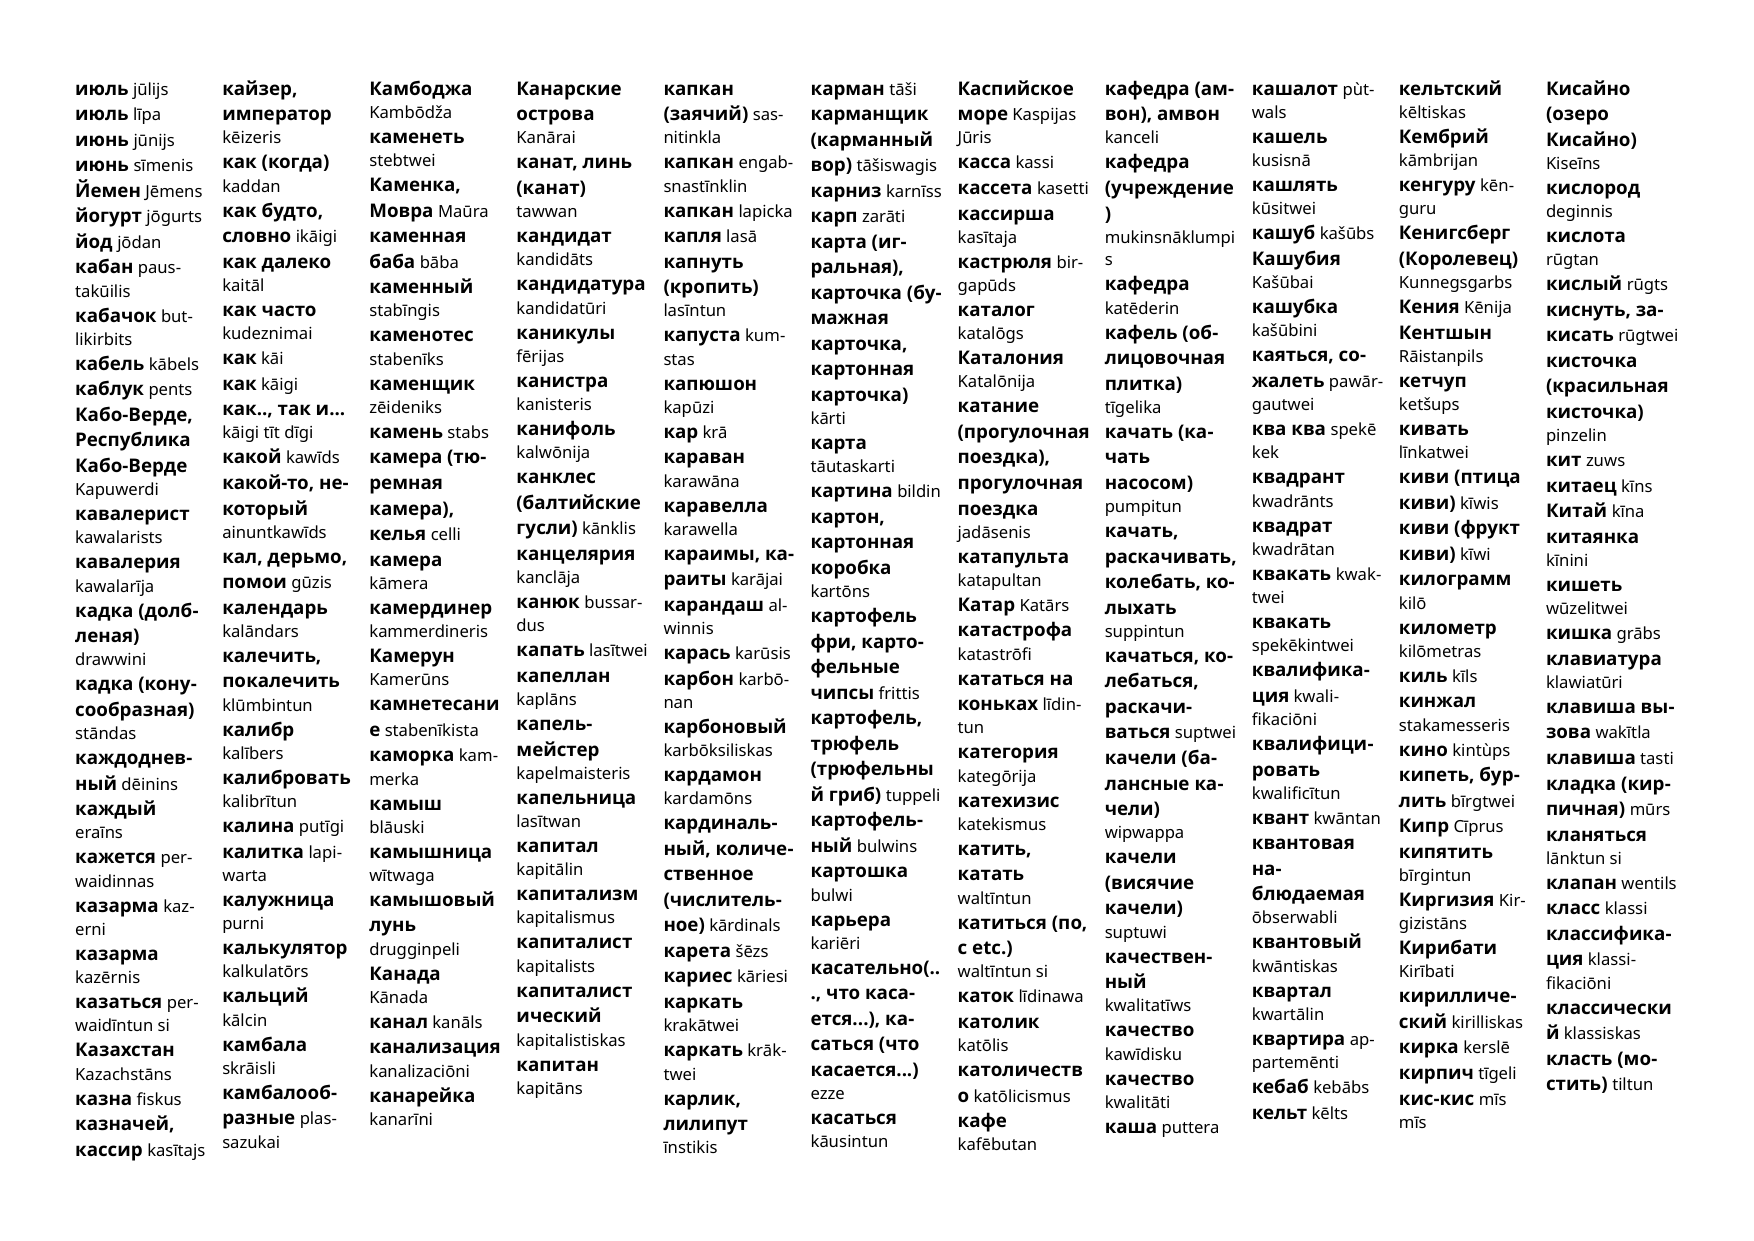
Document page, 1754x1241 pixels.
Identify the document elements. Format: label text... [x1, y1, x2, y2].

text Кабо-Верде, Республика Кабо-Верде Kapuwerdi [75, 401, 207, 500]
text касса kassi [957, 149, 1089, 174]
text йод jōdan [75, 228, 207, 254]
text кино kintùps [1399, 736, 1531, 761]
text кельт kēlts [1252, 1099, 1384, 1124]
text классифика­ция klassi­fikaciōni [1546, 920, 1678, 994]
text капнуть (кро­пить) lasīntun [663, 248, 795, 322]
text Йемен Jēmens [75, 177, 207, 203]
text картошка bulwi [810, 858, 942, 906]
text каникулы fēri­jas [516, 319, 648, 367]
text кабан paus­takūilis [75, 254, 207, 302]
text кавалерист kawalarists [75, 500, 207, 549]
text карбон karbō­nan [663, 665, 795, 713]
text кишеть wūzelitwei [1546, 571, 1678, 619]
text карась karūsis [663, 639, 795, 665]
text канал kanāls [369, 1008, 501, 1034]
text как далеко kaitāl [222, 248, 354, 296]
text Кения Kēnija [1399, 293, 1531, 319]
text клавиша вы­зова wakītla [1546, 693, 1678, 744]
text камера kāmera [369, 546, 501, 594]
text карманщик (карманный вор) tāšiswagis [810, 101, 942, 177]
text квадрат kwadrātan [1252, 512, 1384, 560]
text Камерун Kamerūns [369, 642, 501, 691]
text каменотес stabenīks [369, 322, 501, 370]
text квалифика­ция kwali­fikaciōni [1252, 657, 1384, 730]
text кадка (кону­сообразная) stāndas [75, 671, 207, 744]
text капкан (заячий) sas­nitinkla [663, 75, 795, 149]
text китаец kīns [1546, 472, 1678, 498]
text карман tāši [810, 75, 942, 101]
text каравелла karawella [663, 492, 795, 540]
text киснуть, за­кисать rūgtwei [1546, 296, 1678, 347]
text калужница purni [222, 886, 354, 934]
text калькулятор kalkulatōrs [222, 934, 354, 983]
text кипеть, бур­лить bīrgtwei [1399, 761, 1531, 812]
text Кенигсберг (Королевец) Kunnegsgarbs [1399, 220, 1531, 293]
text квартира ap­partemēnti [1252, 1025, 1384, 1073]
text кассета kasetti [957, 174, 1089, 200]
text карета šēzs [663, 937, 795, 963]
text кенгуру kēn­guru [1399, 171, 1531, 220]
text картон, картонная ко­робка kartōns [810, 503, 942, 602]
text кишка grābs [1546, 619, 1678, 645]
text картофель, трюфель (трюфельный гриб) tuppeli [810, 704, 942, 807]
text камбала skrāisli [222, 1031, 354, 1079]
text качать (ка­чать насосом) pumpitun [1104, 418, 1237, 517]
text кариес kāriesi [663, 963, 795, 988]
text картофель­ный bulwins [810, 807, 942, 858]
text кашлять kūsitwei [1252, 171, 1384, 220]
text камбалооб­разные plas­sazukai [222, 1079, 354, 1153]
text карта tāutaskarti [810, 429, 942, 478]
text камера (тю­ремная каме­ра), келья celli [369, 444, 501, 546]
text канализация kanalizaciōni [369, 1034, 501, 1082]
text Кисайно (озе­ро Кисайно) Kiseīns [1546, 75, 1678, 174]
text кафе kafēbutan [957, 1107, 1089, 1156]
text категория kategōrija [957, 739, 1089, 787]
text июнь jūnijs [75, 126, 207, 152]
text капюшон kapūzi [663, 370, 795, 418]
text кайзер, импе­ратор kēizeris [222, 75, 354, 149]
text катиться (по, с etc.) waltīntun si [957, 909, 1089, 983]
text кис-кис mīs mīs [1399, 1085, 1531, 1133]
text камнетесание stabenīkista [369, 691, 501, 742]
text кафедра (ам­вон), амвон kanceli [1104, 75, 1237, 149]
text карниз karnīss [810, 177, 942, 203]
text капля lasā [663, 222, 795, 248]
text июнь sīmenis [75, 152, 207, 177]
text карта (иг­ральная), карточка (бу­мажная карточка, картонная карточка) kārti [810, 228, 942, 429]
text кисточка (красильная кисточка) pinzelin [1546, 347, 1678, 447]
text качели (ба­лансные ка­чели) wipwappa [1104, 744, 1237, 844]
text каток līdinawa [957, 983, 1089, 1008]
text кардамон kar­damōns [663, 761, 795, 810]
text катить, катать waltīntun [957, 835, 1089, 909]
text катапульта katapultan [957, 543, 1089, 591]
text клавиатура klawiatūri [1546, 645, 1678, 693]
text качаться, ко­лебаться, раскачи-вать­ся suptwei [1104, 642, 1237, 744]
text кислота rūgtan [1546, 222, 1678, 271]
text как (когда) kaddan [222, 149, 354, 197]
text каша puttera [1104, 1113, 1237, 1139]
text кандидат kan­didāts [516, 222, 648, 271]
text казна fiskus [75, 1085, 207, 1110]
text карп zarāti [810, 203, 942, 228]
text калитка lapi­warta [222, 838, 354, 886]
text Катар Katārs [957, 591, 1089, 617]
text капитал kapitālin [516, 832, 648, 881]
text картина bildin [810, 478, 942, 503]
text квантовый kwāntiskas [1252, 929, 1384, 977]
text казарма kaz­erni [75, 892, 207, 940]
text квадрант kwadrānts [1252, 464, 1384, 512]
text каменная баба bāba [369, 222, 501, 273]
text качествен­ный kwalitatīws [1104, 943, 1237, 1017]
text камердинер kammerdineris [369, 594, 501, 642]
text качество kawīdisku [1104, 1017, 1237, 1065]
text канистра kanisteris [516, 367, 648, 415]
text канат, линь (канат) tawwan [516, 149, 648, 222]
text канюк bussar­dus [516, 588, 648, 637]
text кит zuws [1546, 447, 1678, 472]
text квалифици­ровать kwalificī­tun [1252, 730, 1384, 804]
text качели (вися­чие качели) suptuwi [1104, 844, 1237, 943]
text каменеть stebtwei [369, 123, 501, 171]
text каменный stabīngis [369, 273, 501, 322]
text класс klassi [1546, 895, 1678, 920]
text карбоновый karbōksiliskas [663, 713, 795, 761]
text камыш blāuski [369, 790, 501, 838]
text какой-то, не­который ainun­tkawīds [222, 469, 354, 543]
text кислый rūgts [1546, 271, 1678, 296]
text кислород deginnis [1546, 174, 1678, 222]
text кастрюля bir­gapūds [957, 248, 1089, 296]
text кашалот pùt­wals [1252, 75, 1384, 123]
text кирпич tīgeli [1399, 1059, 1531, 1085]
text кардиналь­ный, количе­ственное (числитель­ное) kārdinals [663, 810, 795, 937]
text канифоль kalwōnija [516, 415, 648, 464]
text как kāigi [222, 370, 354, 396]
text капель­мейстер kapel­maisteris [516, 710, 648, 784]
text кажется per­waidinnas [75, 844, 207, 892]
text каблук pents [75, 376, 207, 401]
text католик katōlis [957, 1008, 1089, 1056]
text июль līpa [75, 101, 207, 126]
text канцелярия kanclāja [516, 540, 648, 588]
text китаянка kīnini [1546, 523, 1678, 571]
text карлик, лили­пут īnstikis [663, 1085, 795, 1158]
text камень stabs [369, 418, 501, 444]
text кавалерия kawalarīja [75, 549, 207, 597]
text караван karawāna [663, 444, 795, 492]
text квартал kwartālin [1252, 977, 1384, 1025]
text календарь kalāndars [222, 594, 354, 642]
text Каменка, Мовра Maūra [369, 171, 501, 222]
text ква ква spekē kek [1252, 415, 1384, 464]
text капиталист kapitalists [516, 929, 648, 977]
text кандидатура kandidatūri [516, 271, 648, 319]
text каркать krāk­twei [663, 1037, 795, 1085]
text июль jūlijs [75, 75, 207, 101]
text Каспийское море Kaspijas Jūris [957, 75, 1089, 149]
text католичество katōlicismus [957, 1056, 1089, 1107]
text как kāi [222, 344, 354, 370]
text карандаш al­winnis [663, 591, 795, 639]
text Кипр Cīprus [1399, 812, 1531, 838]
text капуста kum­stas [663, 322, 795, 370]
text йогурт jōgurts [75, 203, 207, 228]
text как будто, словно ikāigi [222, 197, 354, 248]
text Киргизия Kir­gizistāns [1399, 886, 1531, 934]
text Кентшын Rāis­tanpils [1399, 319, 1531, 367]
text кашуб kašūbs [1252, 220, 1384, 245]
text кебаб kebābs [1252, 1073, 1384, 1099]
text кабачок but­likirbits [75, 302, 207, 350]
text кельтский kēltiskas [1399, 75, 1531, 123]
text казарма kazēr­nis [75, 940, 207, 988]
text Кирибати Kirī­bati [1399, 934, 1531, 983]
text кадка (долб­леная) drawwini [75, 597, 207, 671]
text касательно(..., что каса­ется...), ка­саться (что касается...) ezze [810, 954, 942, 1104]
text камышовый лунь drugginpeli [369, 886, 501, 960]
text капкан engab­snastīnklin [663, 149, 795, 197]
text капитан kapitāns [516, 1051, 648, 1099]
text качать, раска­чивать, коле­бать, ко-лыхать suppin­tun [1104, 517, 1237, 642]
text калибр kalībers [222, 716, 354, 764]
text квантовая на­блюдаемая ōbserwabli [1252, 829, 1384, 929]
text кафель (об­лицовочная плитка) tīgelika [1104, 319, 1237, 418]
text класть (мо­стить) tiltun [1546, 1045, 1678, 1096]
text каяться, со­жалеть pawār­gautwei [1252, 342, 1384, 415]
text кальций kālcin [222, 983, 354, 1031]
text капкан lapicka [663, 197, 795, 222]
text кладка (кир­пичная) mūrs [1546, 770, 1678, 821]
text киви (фрукт киви) kīwi [1399, 515, 1531, 566]
text кал, дерьмо, помои gūzis [222, 543, 354, 594]
text калечить, по­калечить klūm­bintun [222, 642, 354, 716]
text канарейка ka­narīni [369, 1082, 501, 1130]
text Кашубия Kašūbai [1252, 245, 1384, 293]
text капитализм kapitalismus [516, 881, 648, 929]
text кар krā [663, 418, 795, 444]
text киви (птица киви) kīwis [1399, 464, 1531, 515]
text каждоднев­ный dēinins [75, 744, 207, 795]
text качество kwal­itāti [1104, 1065, 1237, 1113]
text кафедра (учреждение) mukinsnāklumpis [1104, 149, 1237, 271]
text кассирша kasītaja [957, 200, 1089, 248]
text Канарские острова Kanārai [516, 75, 648, 149]
text Китай kīna [1546, 498, 1678, 523]
text классический klassiskas [1546, 994, 1678, 1045]
text казначей, кассир kasītajs [75, 1110, 207, 1161]
text кататься на коньках līdin­tun [957, 665, 1089, 739]
text кипятить bīrgintun [1399, 838, 1531, 886]
text квакать kwak­twei [1252, 560, 1384, 608]
text карьера kariēri [810, 906, 942, 954]
text Камбоджа Kambōdža [369, 75, 501, 123]
text Канада Kānada [369, 960, 501, 1008]
text квакать spekēkintwei [1252, 608, 1384, 657]
text кафедра katēderin [1104, 271, 1237, 319]
text кирилличе­ский kirilliskas [1399, 983, 1531, 1034]
text Казахстан Kazachstāns [75, 1037, 207, 1085]
text клапан wentils [1546, 869, 1678, 895]
text канклес (бал­тийские гу­сли) kānklis [516, 464, 648, 540]
text килограмм kilō [1399, 566, 1531, 614]
text картофель фри, карто­фельные чипсы frittis [810, 602, 942, 704]
text капельница lasītwan [516, 784, 648, 832]
text казаться per­waidīntun si [75, 988, 207, 1037]
text калина putīgi [222, 812, 354, 838]
text каталог katalōgs [957, 296, 1089, 344]
text кирка kerslē [1399, 1034, 1531, 1059]
text караимы, ка­раиты karājai [663, 540, 795, 591]
text километр kilōmetras [1399, 614, 1531, 662]
text капать lasītwei [516, 637, 648, 662]
text кланяться lānktun si [1546, 821, 1678, 869]
text кинжал stakamesseris [1399, 688, 1531, 736]
text касаться kāus­intun [810, 1104, 942, 1153]
text каркать krakātwei [663, 988, 795, 1037]
text кетчуп ketšups [1399, 367, 1531, 415]
text каморка kam­merka [369, 742, 501, 790]
text кивать līnkatwei [1399, 415, 1531, 464]
text калибровать kalibrītun [222, 764, 354, 812]
text капиталисти­ческий kapital­istiskas [516, 977, 648, 1051]
text катехизис katekismus [957, 787, 1089, 835]
text кашубка kašūbini [1252, 293, 1384, 342]
text капеллан kaplāns [516, 662, 648, 710]
text катастрофа katastrōfi [957, 617, 1089, 665]
text как.., так и... kāigi tīt dīgi [222, 396, 354, 444]
text катание (про­гулочная поездка), прогулочная поездка jadāsenis [957, 393, 1089, 543]
text Кембрий kām­brijan [1399, 123, 1531, 171]
text Каталония Katalōnija [957, 344, 1089, 393]
text как часто kudeznimai [222, 296, 354, 344]
text квант kwāntan [1252, 804, 1384, 829]
text клавиша tasti [1546, 744, 1678, 770]
text киль kīls [1399, 662, 1531, 688]
text кашель kusisnā [1252, 123, 1384, 171]
text кабель kābels [75, 350, 207, 376]
text какой kawīds [222, 444, 354, 469]
text каменщик zēi­deniks [369, 370, 501, 418]
text камышница wītwaga [369, 838, 501, 886]
text каждый eraīns [75, 795, 207, 844]
